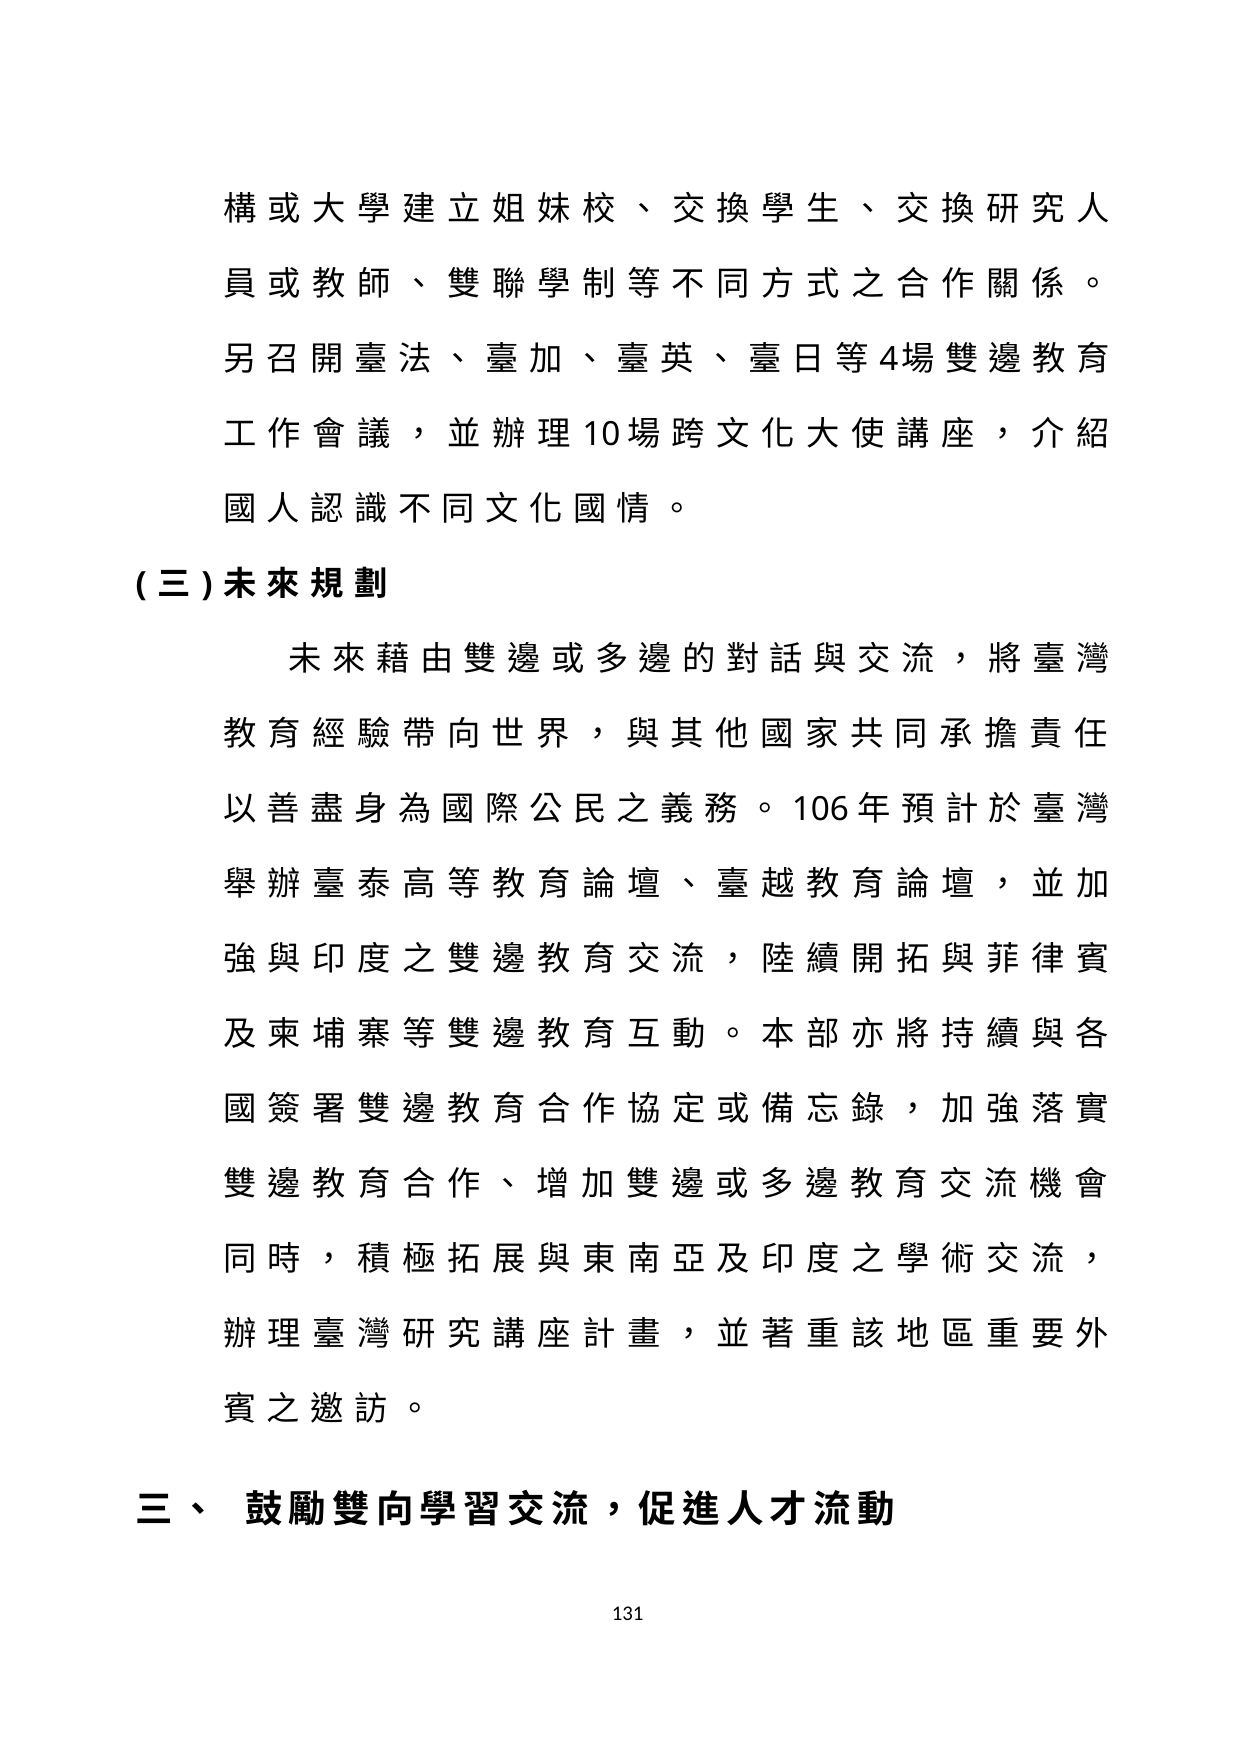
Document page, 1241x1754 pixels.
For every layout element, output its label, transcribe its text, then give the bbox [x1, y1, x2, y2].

text 未來藉由雙邊或多邊的對話與交流，將臺灣教育經驗帶向世界，與其他國家共同承擔責任，以善盡身為國際公民之義務。106年預計於臺灣舉辦臺泰高等教育論壇、臺越教育論壇，並加強與印度之雙邊教育交流，陸續開拓與菲律賓及柬埔寨等雙邊教育互動。本部亦將持續與各國簽署雙邊教育合作協定或備忘錄，加強落實雙邊教育合作、增加雙邊或多邊教育交流機會。同時，積極拓展與東南亞及印度之學術交流，辦理臺灣研究講座計畫，並著重該地區重要外賓之邀訪。 [209, 612, 1120, 1437]
text (三)未來規劃 [135, 537, 1120, 612]
list 鼓勵雙向學習交流，促進人才流動 [135, 1462, 1120, 1537]
list 構或大學建立姐妹校、交換學生、交換研究人員或教師、雙聯學制等不同方式之合作關係。另召開臺法、臺加、臺英、臺日等4場雙邊教育工作會議，並辦理10場跨文化大使講座，介紹國人認識不同文化國情。 [165, 162, 1120, 537]
